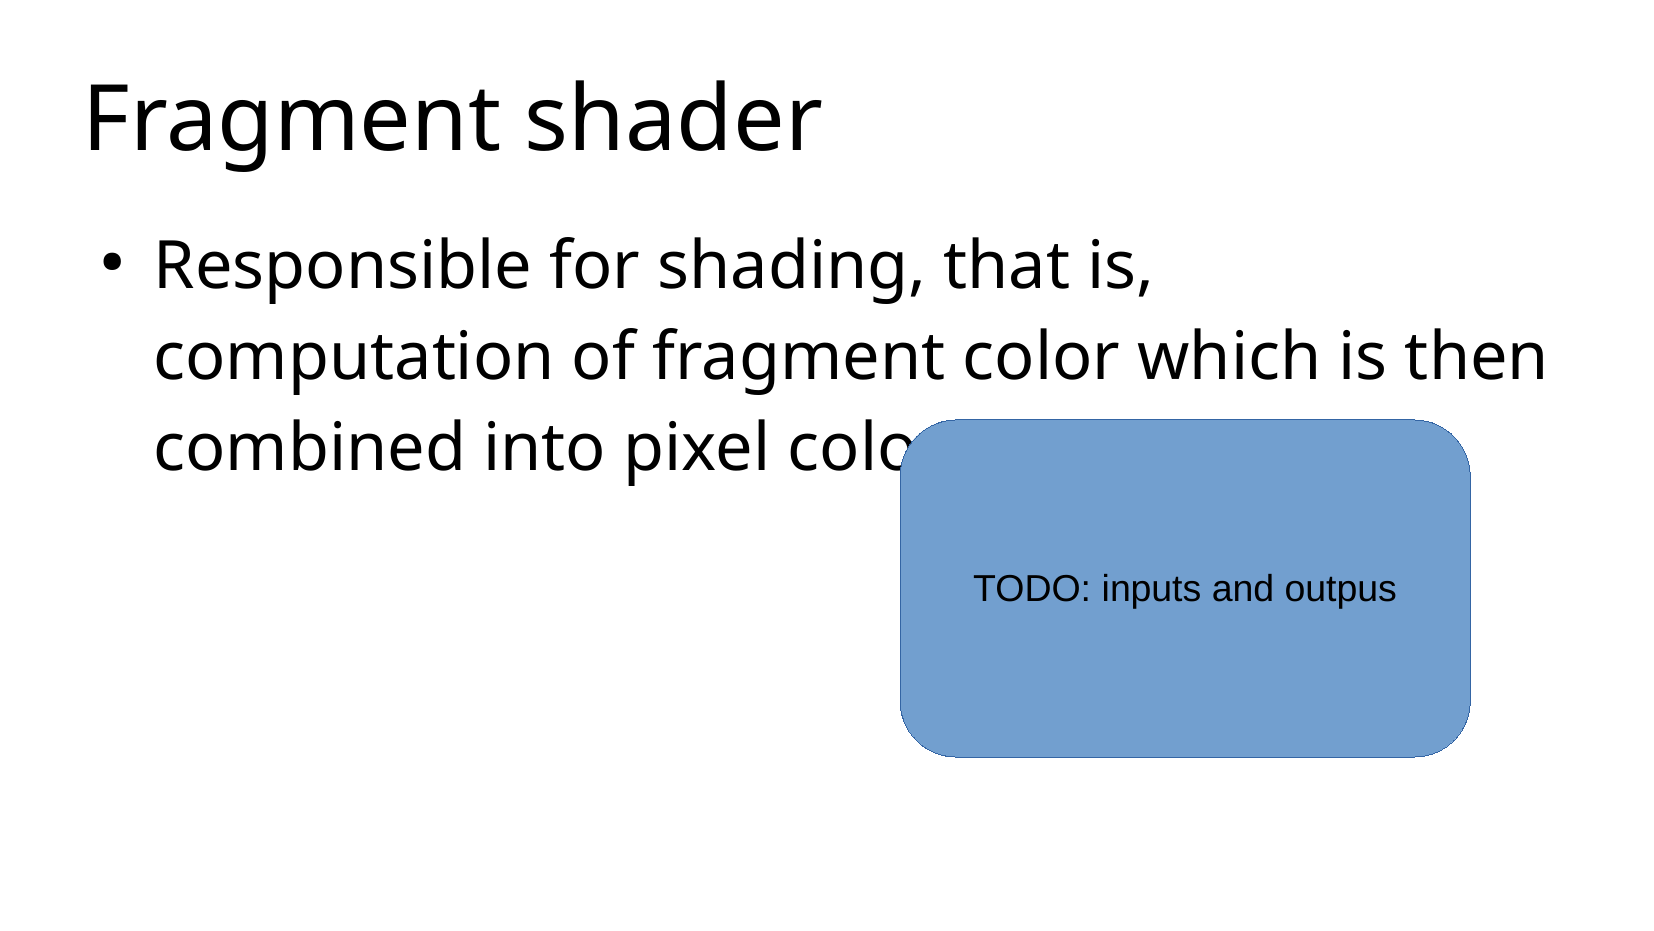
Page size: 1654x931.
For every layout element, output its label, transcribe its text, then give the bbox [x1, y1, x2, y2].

title Fragment shader [82, 37, 1571, 193]
text_box TODO: inputs and outpus [900, 419, 1471, 758]
list Responsible for shading, that is, computation of fragment color which is then combined into pixel color of color buffer [82, 217, 1571, 758]
